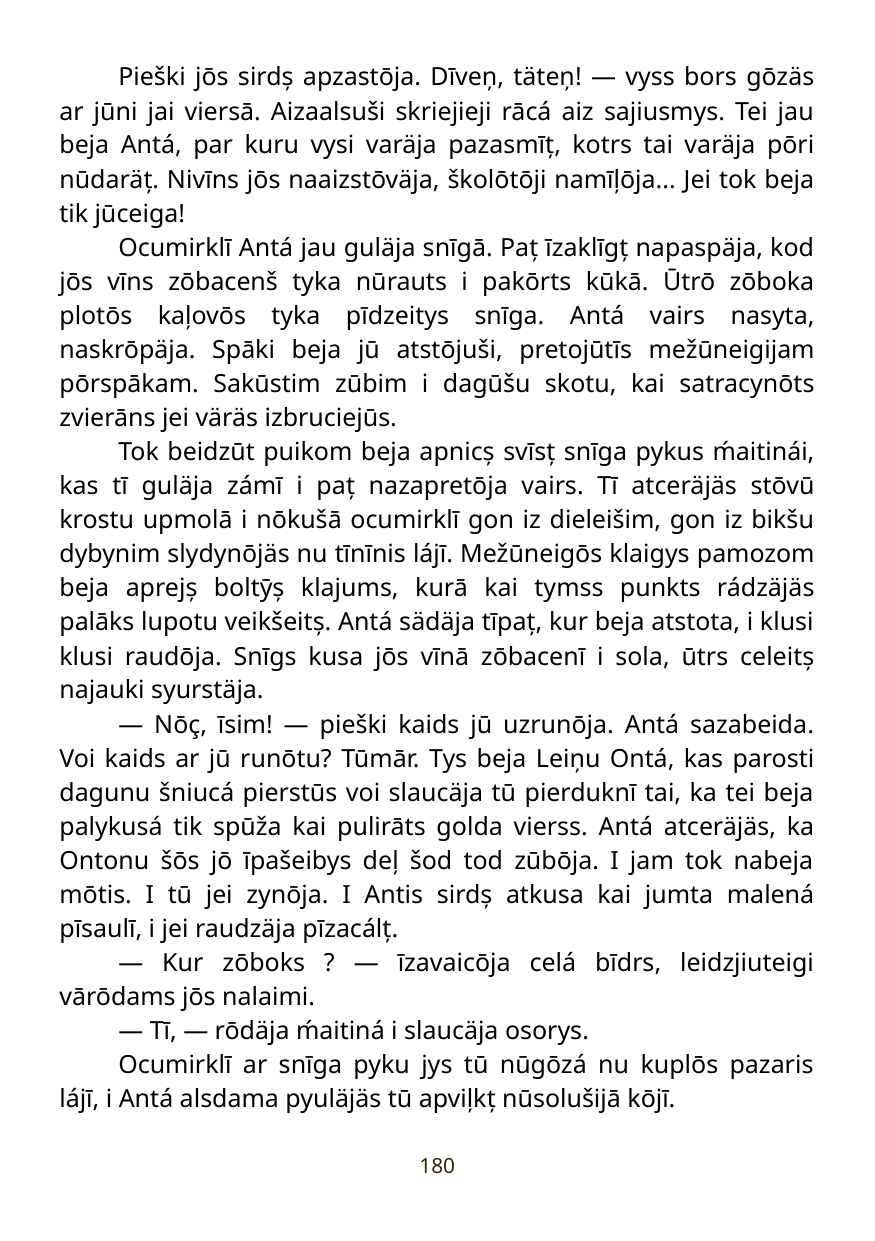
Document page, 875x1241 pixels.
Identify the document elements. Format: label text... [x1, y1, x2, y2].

text Pieški jōs sirdș apzastōja. Dīveņ, täteņ! — vyss bors gōzäs ar jūni jai viersā. Aizaalsuši skriejieji rācá aiz sajiusmys. Tei jau beja Antá, par kuru vysi varäja pazasmīț, kotrs tai varäja pōri nūdaräț. Nivīns jōs naaizstōväja, školōtōji namīļōja... Jei tok beja tik jūceiga! [59, 59, 815, 229]
text Tok beidzūt puikom beja apnicș svīsț snīga pykus ḿaitinái, kas tī guläja zámī i paț nazapretōja vairs. Tī atceräjäs stōvū krostu upmolā i nōkušā ocumirklī gon iz dieleišim, gon iz bikšu dybynim slydynōjäs nu tīnīnis lájī. Mežūneigōs klaigys pamozom beja aprejș boltȳș klajums, kurā kai tymss punkts rádzäjäs palāks lupotu veikšeitș. Antá sädäja tīpaț, kur beja atstota, i klusi klusi raudōja. Snīgs kusa jōs vīnā zōbacenī i sola, ūtrs celeitș najauki syurstäja. [59, 434, 815, 706]
text Ocumirklī Antá jau guläja snīgā. Paț īzaklīgț napaspäja, kod jōs vīns zōbacenš tyka nūrauts i pakōrts kūkā. Ūtrō zōboka plotōs kaļovōs tyka pīdzeitys snīga. Antá vairs nasyta, naskrōpäja. Spāki beja jū atstōjuši, pretojūtīs mežūneigijam pōrspākam. Sakūstim zūbim i dagūšu skotu, kai satracynōts zvierāns jei väräs izbruciejūs. [59, 229, 815, 434]
text — Kur zōboks ? — īzavaicōja celá bīdrs, leidzjiuteigi vārōdams jōs nalaimi. [59, 945, 815, 1013]
text — Nōç, īsim! — pieški kaids jū uzrunōja. Antá sazabeida. Voi kaids ar jū runōtu? Tūmār. Tys beja Leiņu Ontá, kas parosti dagunu šniucá pierstūs voi slaucäja tū pierduknī tai, ka tei beja palykusá tik spūža kai pulirāts golda vierss. Antá atceräjäs, ka Ontonu šōs jō īpašeibys deļ šod tod zūbōja. I jam tok nabeja mōtis. I tū jei zynōja. I Antis sirdș atkusa kai jumta malená pīsaulī, i jei raudzäja pīzacálț. [59, 706, 815, 945]
text — Tī, — rōdäja ḿaitiná i slaucäja osorys. [59, 1013, 815, 1047]
text Ocumirklī ar snīga pyku jys tū nūgōzá nu kuplōs pazaris lájī, i Antá alsdama pyuläjäs tū apviļkț nūsolušijā kōjī. [59, 1047, 815, 1115]
